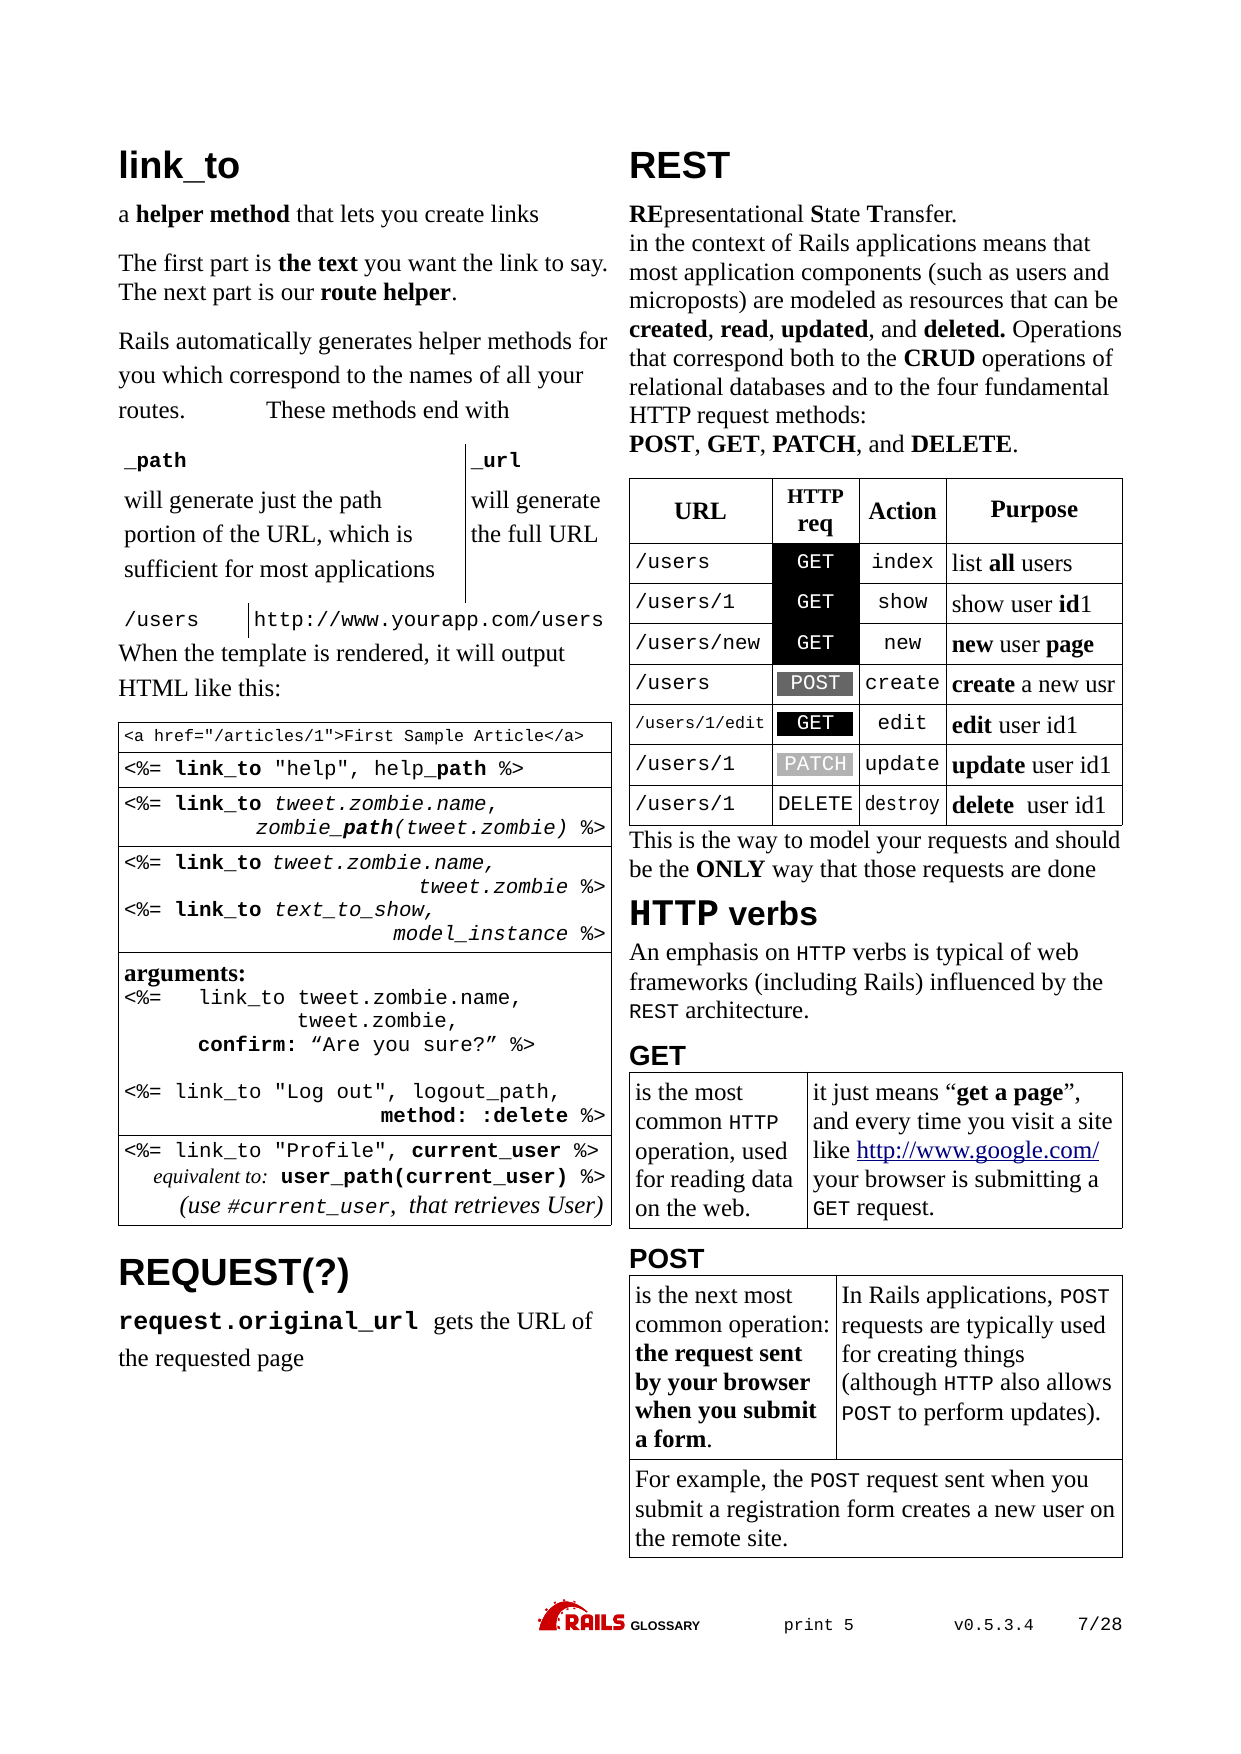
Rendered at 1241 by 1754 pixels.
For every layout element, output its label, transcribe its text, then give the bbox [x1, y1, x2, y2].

table_cell update user id1 [947, 745, 1122, 784]
table_cell For example, the POST request sent when you submit a registration form creates a new user on the remote site. [630, 1460, 1122, 1557]
table_header it just means “get a page”, and every time you visit a site like http://www.google.com/ your browser is submitting a GET request. [808, 1073, 1122, 1228]
table_cell <%= link_to tweet.zombie.name, zombie_path(tweet.zombie) %> [119, 788, 611, 846]
table_cell /users/1 [630, 584, 772, 623]
subtitle GET [629, 1040, 1122, 1072]
table_cell GET [773, 624, 859, 664]
table_header URL [630, 479, 772, 543]
text Rails automatically generates helper methods for you which correspond to the names of all your routes. These methods end with [118, 326, 611, 424]
subtitle link_to [118, 143, 611, 187]
subtitle HTTP verbs [629, 894, 1122, 937]
table_cell create a new usr [947, 665, 1122, 704]
table_cell /users/1 [630, 745, 772, 784]
text An emphasis on HTTP verbs is typical of web frameworks (including Rails) influenced by the REST architecture. [629, 937, 1122, 1025]
table_cell /users [630, 665, 772, 704]
table_header HTTP req [773, 479, 859, 543]
table_cell <%= link_to tweet.zombie.name, tweet.zombie %> <%= link_to text_to_show, model_instance %> [119, 847, 611, 952]
table_header Action [860, 479, 946, 543]
text The first part is the text you want the link to say. [118, 248, 611, 277]
text When the template is rendered, it will output HTML like this: [118, 638, 611, 701]
table_header In Rails applications, POST requests are typically used for creating things (although HTTP also allows POST to perform updates). [837, 1276, 1122, 1459]
table_cell index [860, 544, 946, 583]
table_cell show user id1 [947, 584, 1122, 623]
text a helper method that lets you create links [118, 199, 611, 228]
table_cell list all users [947, 544, 1122, 583]
table_header is the most common HTTP operation, used for reading data on the web. [630, 1073, 807, 1228]
table_cell GET [773, 544, 859, 583]
text POST, GET, PATCH, and DELETE. [629, 429, 1122, 458]
table_cell http://www.yourapp.com/users [249, 603, 611, 638]
subtitle REST [629, 143, 1122, 187]
table_cell edit user id1 [947, 705, 1122, 744]
table_cell arguments: <%= link_to tweet.zombie.name, tweet.zombie, confirm: “Are you sure?” %> <%= link_to "Log out", logout_path, method: :delete %> [119, 953, 611, 1134]
table_header _url [466, 444, 611, 479]
table_cell delete user id1 [947, 786, 1122, 825]
subtitle REQUEST(?) [118, 1250, 611, 1294]
table_cell /users [118, 603, 248, 638]
table_cell DELETE [773, 786, 859, 825]
table_cell GET [773, 584, 859, 623]
table_header <a href="/articles/1">First Sample Article</a> [119, 723, 611, 752]
table_cell /users/1 [630, 786, 772, 825]
table_header _path [118, 444, 465, 479]
text This is the way to model your requests and should be the ONLY way that those requests are done [629, 826, 1122, 882]
subtitle POST [629, 1243, 1122, 1274]
text The next part is our route helper. [118, 277, 611, 306]
table_cell create [860, 665, 946, 704]
table_cell new [860, 624, 946, 664]
table_cell <%= link_to "help", help_path %> [119, 753, 611, 787]
table_cell destroy [860, 786, 946, 825]
text request.original_url gets the URL of the requested page [118, 1306, 611, 1372]
table_header Purpose [947, 479, 1122, 543]
table_cell /users/1/edit [630, 705, 772, 744]
table_cell PATCH [773, 745, 859, 784]
table_cell new user page [947, 624, 1122, 664]
table_cell will generate just the path portion of the URL, which is sufficient for most applications [118, 479, 465, 603]
table_header is the next most common operation: the request sent by your browser when you submit a form. [630, 1276, 836, 1459]
text in the context of Rails applications means that most application components (such as users and microposts) are modeled as resources that can be created, read, updated, and deleted. Operations that correspond both to the CRUD operations of relational databases and to the four fundamental HTTP request methods: [629, 228, 1122, 429]
table_cell POST [773, 665, 859, 704]
table_cell <%= link_to "Profile", current_user %> equivalent to: user_path(current_user) %> (use #current_user, that retrieves User) [119, 1136, 611, 1225]
table_cell /users/new [630, 624, 772, 664]
table_cell update [860, 745, 946, 784]
text REpresentational State Transfer. [629, 199, 1122, 228]
table_cell GET [773, 705, 859, 744]
table_cell will generate the full URL [466, 479, 611, 603]
table_cell show [860, 584, 946, 623]
table_cell edit [860, 705, 946, 744]
table_cell /users [630, 544, 772, 583]
